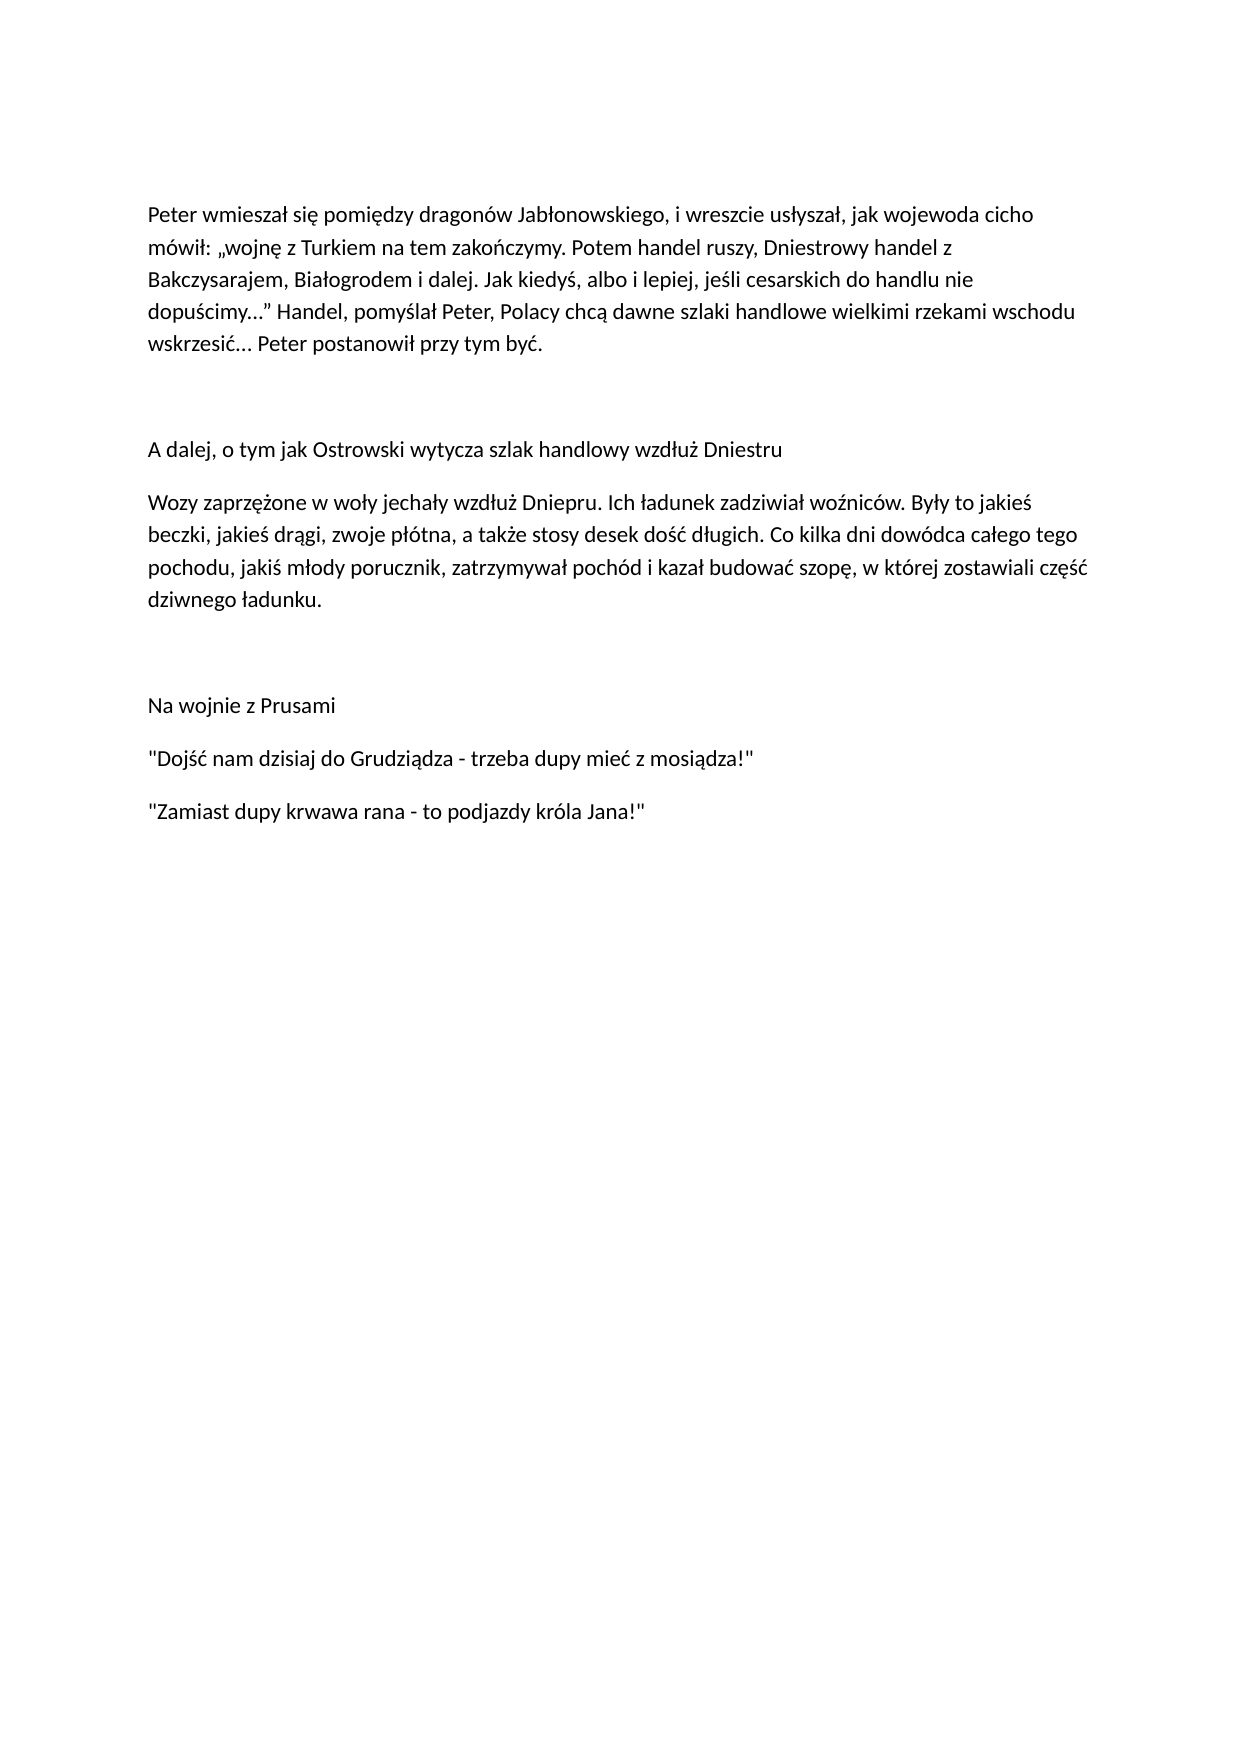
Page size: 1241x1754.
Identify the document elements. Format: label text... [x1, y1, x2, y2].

text "Zamiast dupy krwawa rana - to podjazdy króla Jana!" [148, 797, 1093, 825]
text "Dojść nam dzisiaj do Grudziądza - trzeba dupy mieć z mosiądza!" [148, 744, 1093, 772]
text Peter wmieszał się pomiędzy dragonów Jabłonowskiego, i wreszcie usłyszał, jak wojewoda cicho mówił: „wojnę z Turkiem na tem zakończymy. Potem handel ruszy, Dniestrowy handel z Bakczysarajem, Białogrodem i dalej. Jak kiedyś, albo i lepiej, jeśli cesarskich do handlu nie dopuścimy...” Handel, pomyślał Peter, Polacy chcą dawne szlaki handlowe wielkimi rzekami wschodu wskrzesić... Peter postanowił przy tym być. [148, 201, 1093, 357]
text A dalej, o tym jak Ostrowski wytycza szlak handlowy wzdłuż Dniestru [148, 435, 1093, 463]
text Wozy zaprzężone w woły jechały wzdłuż Dniepru. Ich ładunek zadziwiał woźniców. Były to jakieś beczki, jakieś drągi, zwoje płótna, a także stosy desek dość długich. Co kilka dni dowódca całego tego pochodu, jakiś młody porucznik, zatrzymywał pochód i kazał budować szopę, w której zostawiali część dziwnego ładunku. [148, 488, 1093, 613]
text Na wojnie z Prusami [148, 691, 1093, 719]
